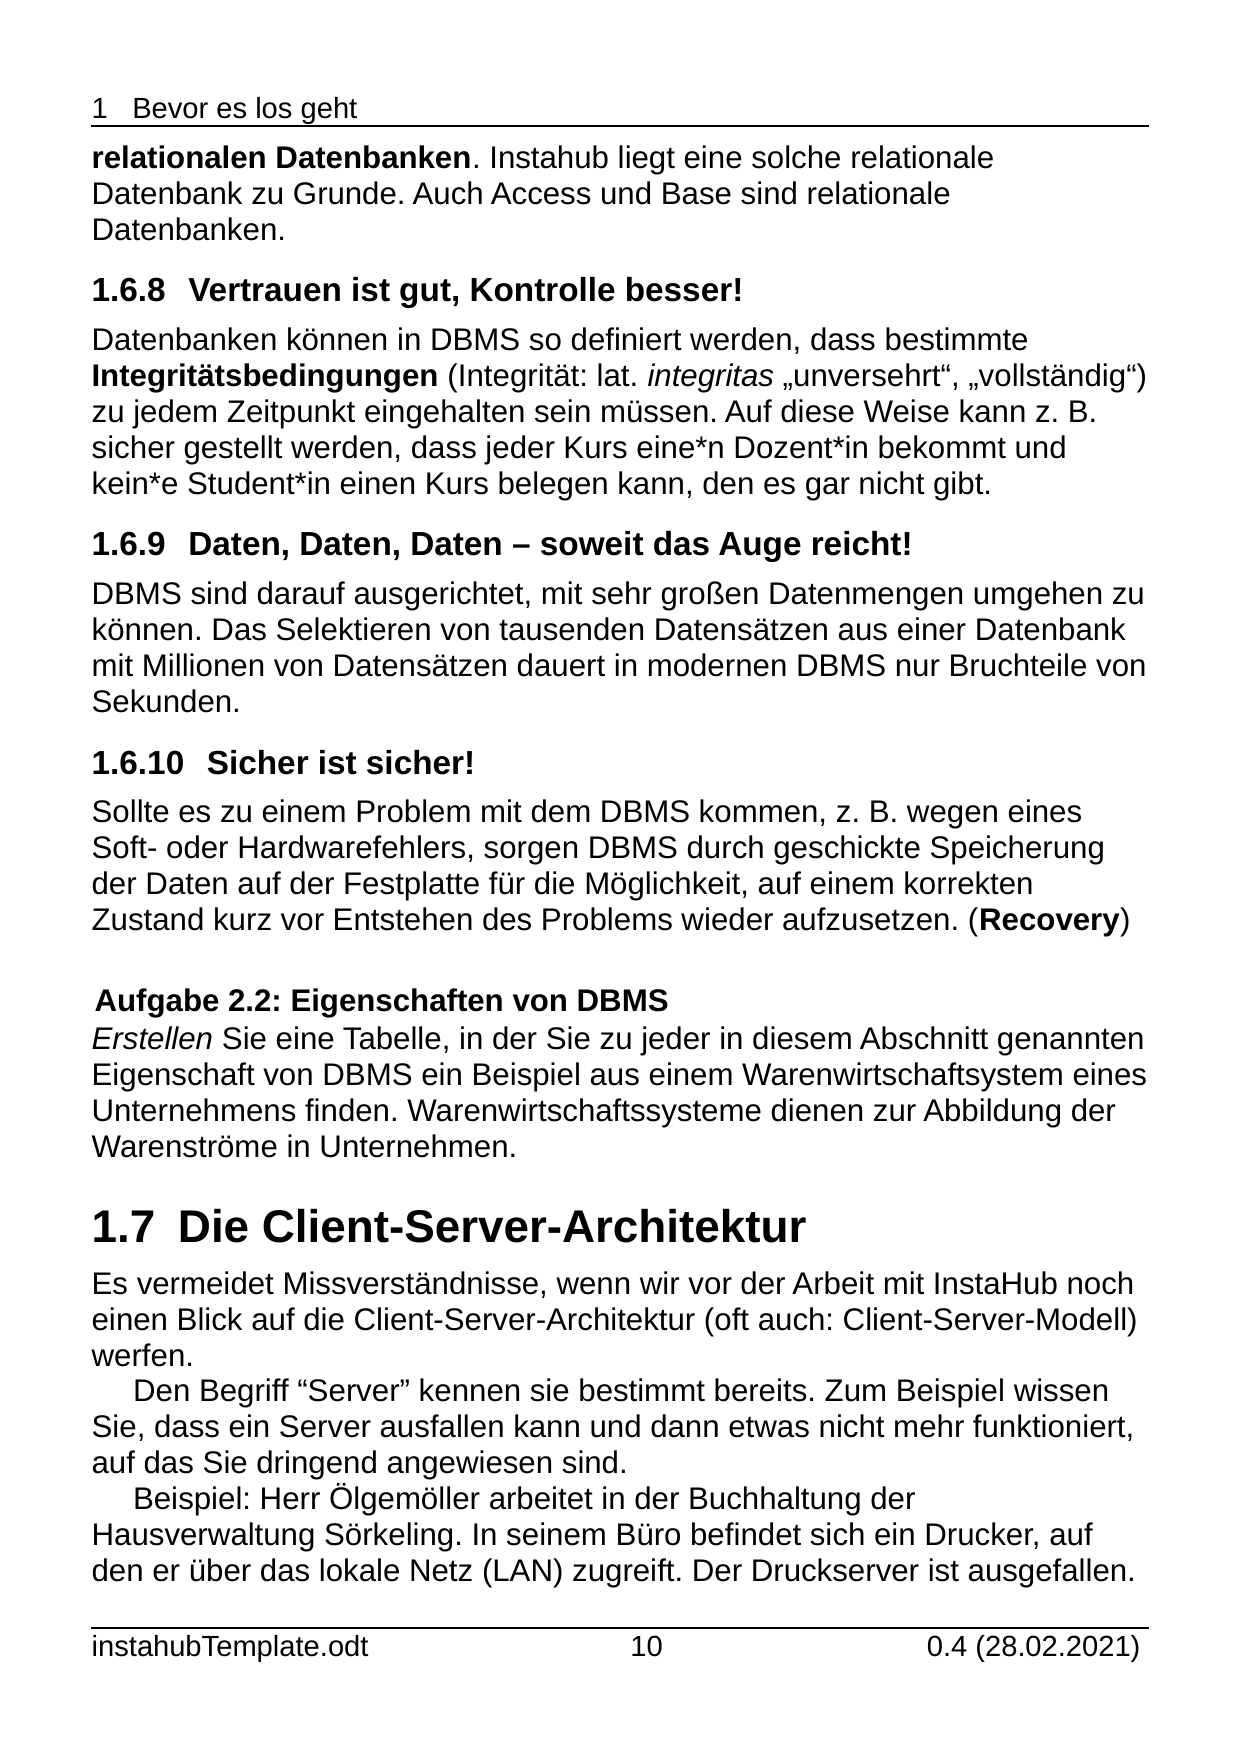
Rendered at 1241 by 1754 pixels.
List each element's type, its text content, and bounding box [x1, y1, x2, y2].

text DBMS sind darauf ausgerichtet, mit sehr großen Datenmengen umgehen zu können. Das Selektieren von tausenden Datensätzen aus einer Datenbank mit Millionen von Datensätzen dauert in modernen DBMS nur Bruchteile von Sekunden. [91, 575, 1149, 719]
text relationalen Datenbanken. Instahub liegt eine solche relationale Datenbank zu Grunde. Auch Access und Base sind relationale Datenbanken. [91, 139, 1149, 247]
text Den Begriff “Server” kennen sie bestimmt bereits. Zum Beispiel wissen Sie, dass ein Server ausfallen kann und dann etwas nicht mehr funktioniert, auf das Sie dringend angewiesen sind. [91, 1372, 1149, 1480]
subtitle Vertrauen ist gut, Kontrolle besser! [91, 270, 1149, 309]
subtitle Sicher ist sicher! [91, 743, 1149, 781]
text Beispiel: Herr Ölgemöller arbeitet in der Buchhaltung der Hausverwaltung Sörkeling. In seinem Büro befindet sich ein Drucker, auf den er über das lokale Netz (LAN) zugreift. Der Druckserver ist ausgefallen. [91, 1480, 1149, 1588]
text Datenbanken können in DBMS so definiert werden, dass bestimmte Integritätsbedingungen (Integrität: lat. integritas „unversehrt“, „vollständig“) zu jedem Zeitpunkt eingehalten sein müssen. Auf diese Weise kann z. B. sicher gestellt werden, dass jeder Kurs eine*n Dozent*in bekommt und kein*e Student*in einen Kurs belegen kann, den es gar nicht gibt. [91, 321, 1149, 501]
subtitle Die Client-Server-Architektur [91, 1199, 1149, 1252]
text Erstellen Sie eine Tabelle, in der Sie zu jeder in diesem Abschnitt genannten Eigenschaft von DBMS ein Beispiel aus einem Warenwirtschaftsystem eines Unternehmens finden. Warenwirtschaftssysteme dienen zur Abbildung der Warenströme in Unternehmen. [91, 1020, 1149, 1164]
subtitle Daten, Daten, Daten – soweit das Auge reicht! [91, 524, 1149, 563]
text Es vermeidet Missverständnisse, wenn wir vor der Arbeit mit InstaHub noch einen Blick auf die Client-Server-Architektur (oft auch: Client-Server-Modell) werfen. [91, 1265, 1149, 1372]
subtitle Aufgabe 2.2: Eigenschaften von DBMS [91, 979, 1149, 1020]
text Sollte es zu einem Problem mit dem DBMS kommen, z. B. wegen eines Soft- oder Hardwarefehlers, sorgen DBMS durch geschickte Speicherung der Daten auf der Festplatte für die Möglichkeit, auf einem korrekten Zustand kurz vor Entstehen des Problems wieder aufzusetzen. (Recovery) [91, 793, 1149, 937]
